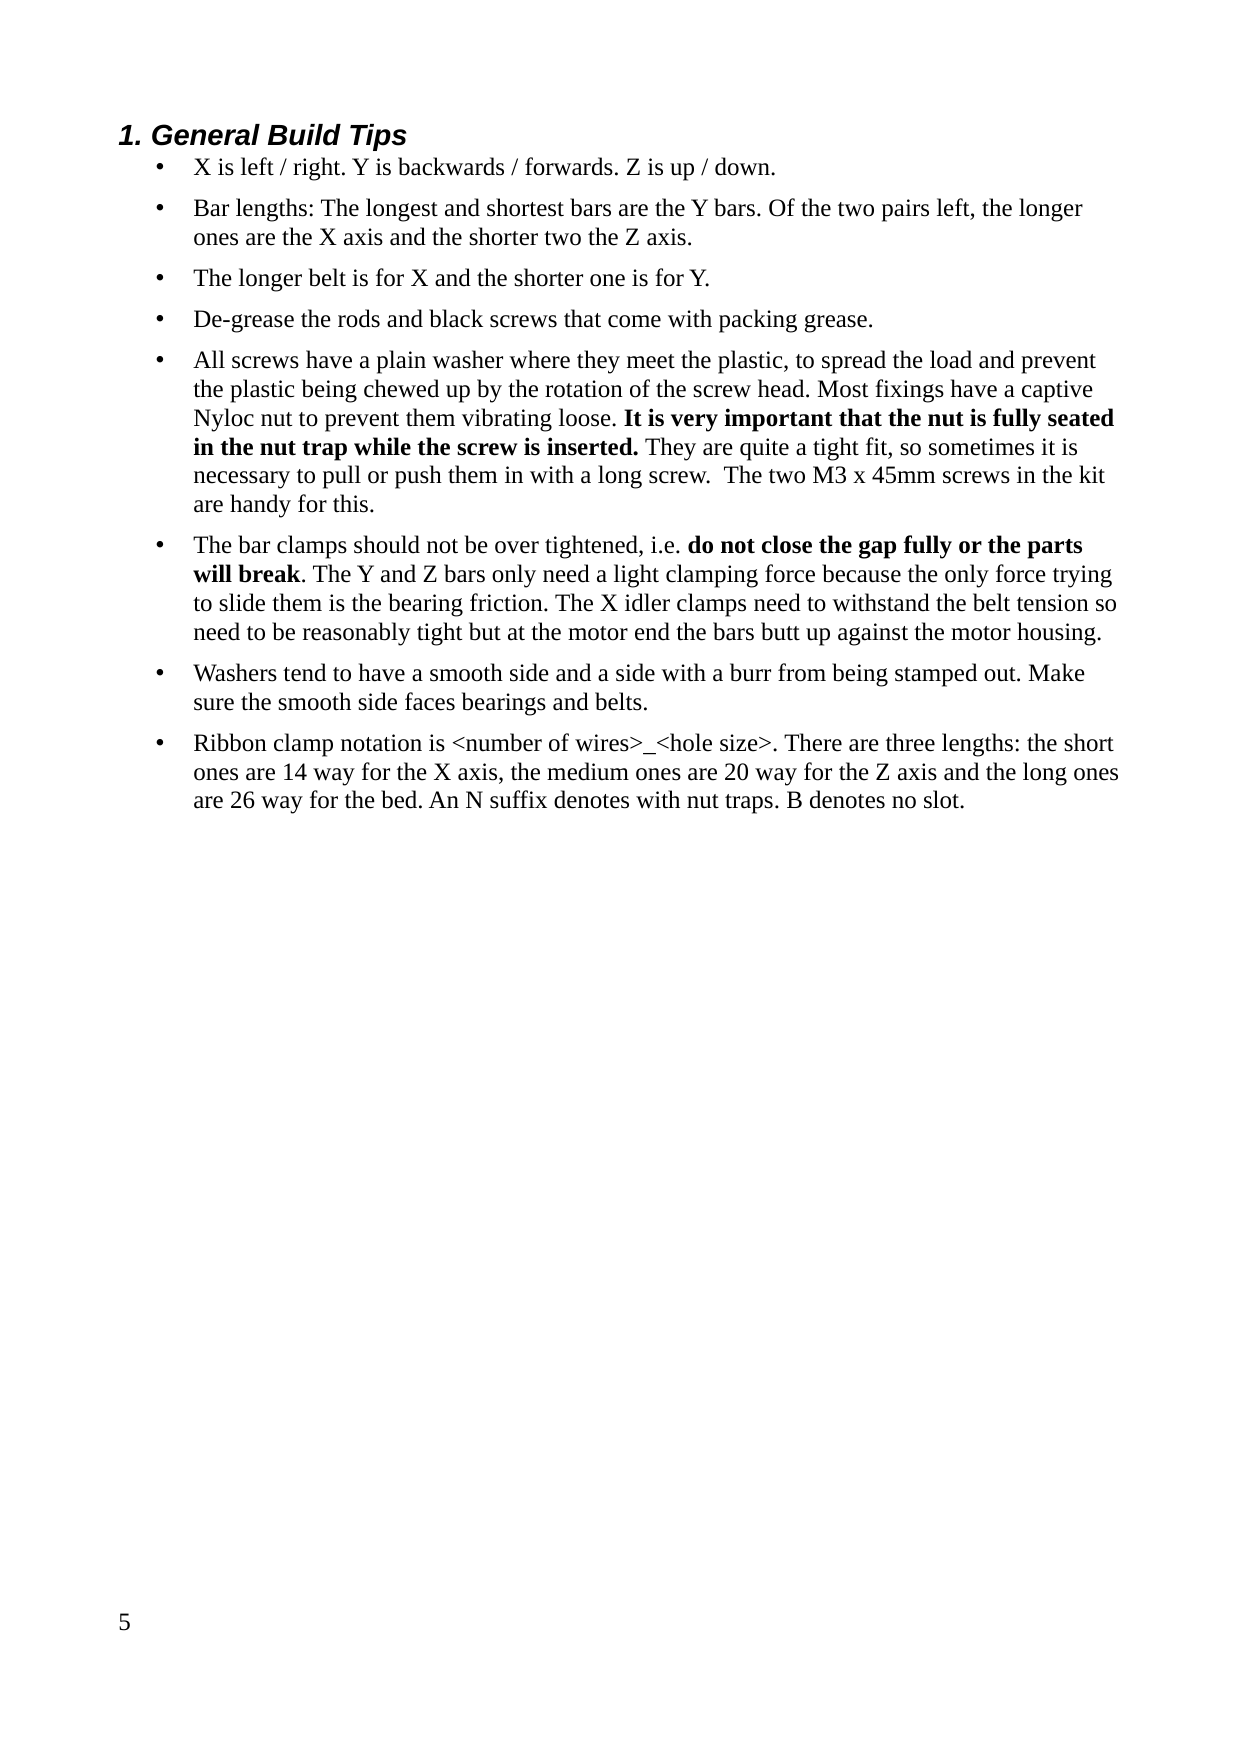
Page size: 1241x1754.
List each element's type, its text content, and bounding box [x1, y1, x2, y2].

list Ribbon clamp notation is <number of wires>_<hole size>. There are three lengths: the short ones are 14 way for the X axis, the medium ones are 20 way for the Z axis and the long ones are 26 way for the bed. An N suffix denotes with nut traps. B denotes no slot. [156, 728, 1122, 814]
list Bar lengths: The longest and shortest bars are the Y bars. Of the two pairs left, the longer ones are the X axis and the shorter two the Z axis. [156, 193, 1122, 250]
list The bar clamps should not be over tightened, i.e. do not close the gap fully or the parts will break. The Y and Z bars only need a light clamping force because the only force trying to slide them is the bearing friction. The X idler clamps need to withstand the belt tension so need to be reasonably tight but at the motor end the bars butt up against the motor housing. [156, 530, 1122, 645]
list Washers tend to have a smooth side and a side with a burr from being stamped out. Make sure the smooth side faces bearings and belts. [156, 658, 1122, 715]
list All screws have a plain washer where they meet the plastic, to spread the load and prevent the plastic being chewed up by the rotation of the screw head. Most fixings have a captive Nyloc nut to prevent them vibrating loose. It is very important that the nut is fully seated in the nut trap while the screw is inserted. They are quite a tight fit, so sometimes it is necessary to pull or push them in with a long screw. The two M3 x 45mm screws in the kit are handy for this. [156, 345, 1122, 518]
subtitle General Build Tips [118, 118, 1122, 152]
list The longer belt is for X and the shorter one is for Y. [156, 263, 1122, 292]
list De-grease the rods and black screws that come with packing grease. [156, 304, 1122, 333]
list X is left / right. Y is backwards / forwards. Z is up / down. [156, 152, 1122, 180]
